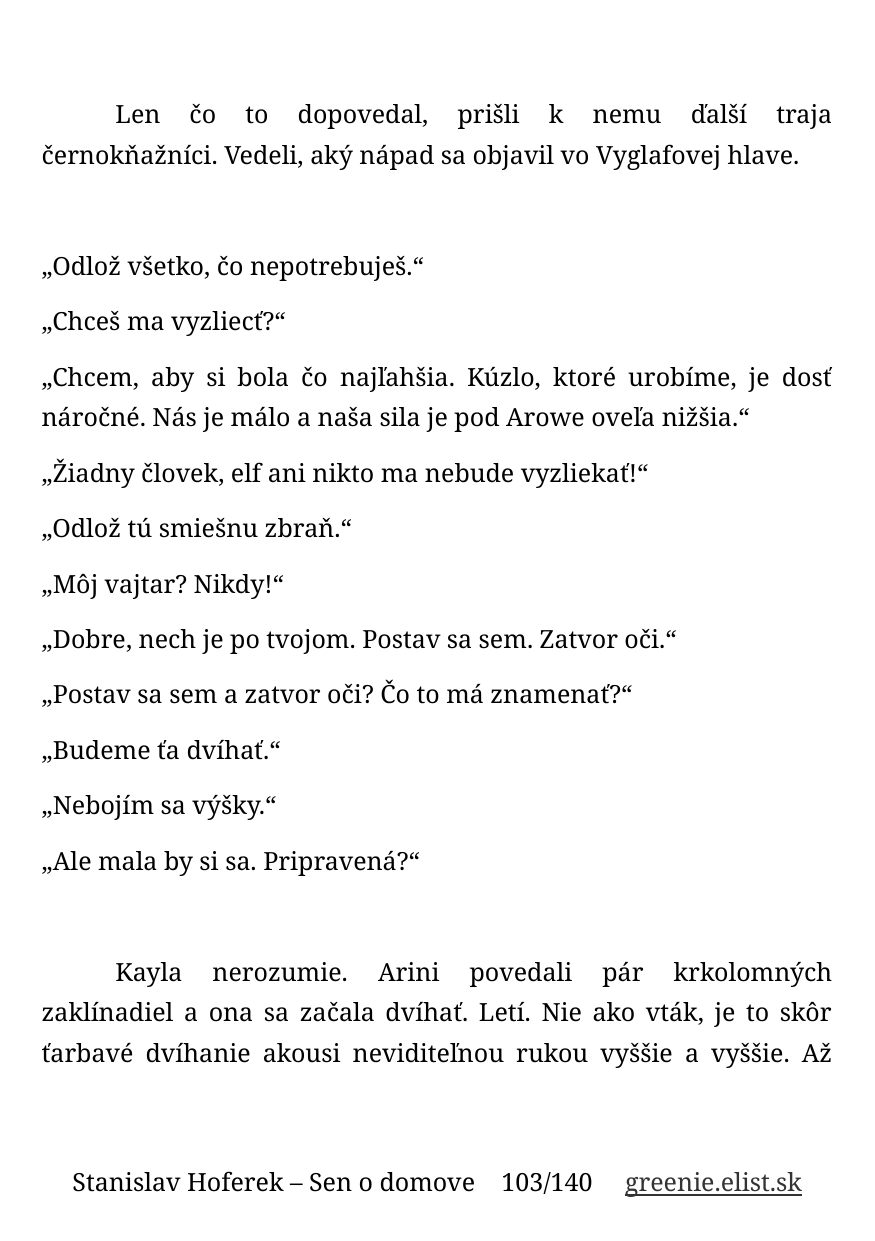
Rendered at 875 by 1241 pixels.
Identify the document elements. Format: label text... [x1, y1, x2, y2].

text „Chcem, aby si bola čo najľahšia. Kúzlo, ktoré urobíme, je dosť náročné. Nás je málo a naša sila je pod Arowe oveľa nižšia.“ [41, 359, 833, 434]
text „Dobre, nech je po tvojom. Postav sa sem. Zatvor oči.“ [41, 622, 833, 656]
text „Môj vajtar? Nikdy!“ [41, 566, 833, 600]
text „Nebojím sa výšky.“ [41, 788, 833, 822]
text „Žiadny človek, elf ani nikto ma nebude vyzliekať!“ [41, 456, 833, 489]
text „Odlož všetko, čo nepotrebuješ.“ [41, 248, 833, 282]
text „Postav sa sem a zatvor oči? Čo to má znamenať?“ [41, 677, 833, 711]
text Len čo to dopovedal, prišli k nemu ďalší traja černokňažníci. Vedeli, aký nápad sa objavil vo Vyglafovej hlave. [41, 97, 833, 172]
text „Budeme ťa dvíhať.“ [41, 733, 833, 767]
text Kayla nerozumie. Arini povedali pár krkolomných zaklínadiel a ona sa začala dvíhať. Letí. Nie ako vták, je to skôr ťarbavé dvíhanie akousi neviditeľnou rukou vyššie a vyššie. Až [41, 954, 833, 1070]
text „Odlož tú smiešnu zbraň.“ [41, 511, 833, 545]
text „Ale mala by si sa. Pripravená?“ [41, 843, 833, 877]
text „Chceš ma vyzliecť?“ [41, 304, 833, 338]
